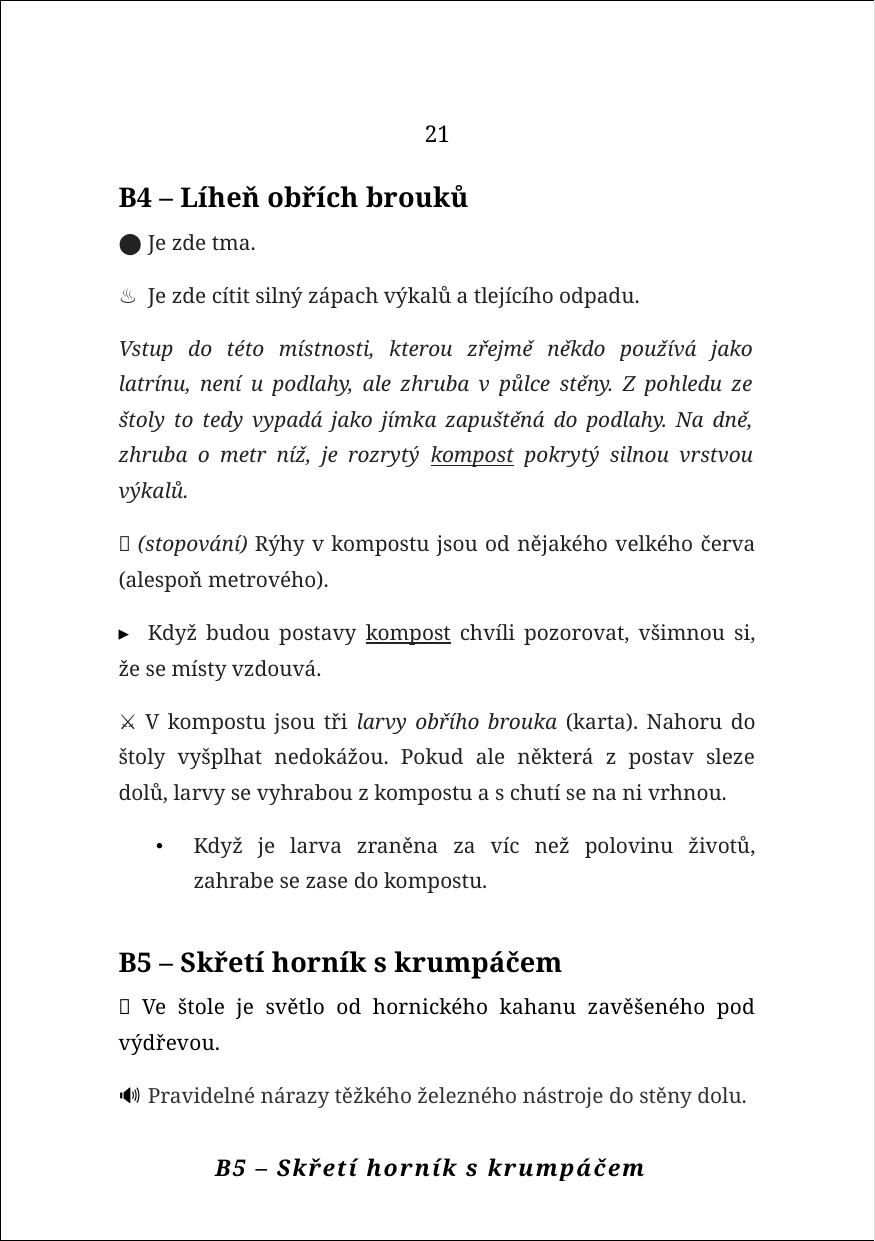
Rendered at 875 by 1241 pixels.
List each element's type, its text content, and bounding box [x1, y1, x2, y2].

text Vstup do této místnosti, kterou zřejmě někdo používá jako latrínu, není u podlahy, ale zhruba v půlce stěny. Z pohledu ze štoly to tedy vypadá jako jímka zapuštěná do podlahy. Na dně, zhruba o metr níž, je rozrytý kompost pokrytý silnou vrstvou výkalů. [118, 334, 756, 504]
subtitle B5 – Skřetí horník s krumpáčem [118, 943, 756, 980]
text 🔊 Pravidelné nárazy těžkého železného nástroje do stěny dolu. [118, 1081, 756, 1109]
text 💡 Ve štole je světlo od hornického kahanu zavěšeného pod výdřevou. [118, 992, 756, 1056]
list Když je larva zraněna za víc než polovinu životů, zahrabe se zase do kompostu. [156, 831, 756, 895]
text 👣 (stopování) Rýhy v kompostu jsou od nějakého velkého červa (alespoň metrového). [118, 529, 756, 593]
subtitle B4 – Líheň obřích brouků [118, 179, 756, 216]
text ⬤ Je zde tma. [118, 228, 756, 256]
text ♨ Je zde cítit silný zápach výkalů a tlejícího odpadu. [118, 281, 756, 309]
text ▸ Když budou postavy kompost chvíli pozorovat, všimnou si, že se místy vzdouvá. [118, 618, 756, 682]
text ⚔ V kompostu jsou tři larvy obřího brouka (karta). Nahoru do štoly vyšplhat nedokážou. Pokud ale některá z postav sleze dolů, larvy se vyhrabou z kompostu a s chutí se na ni vrhnou. [118, 707, 756, 806]
